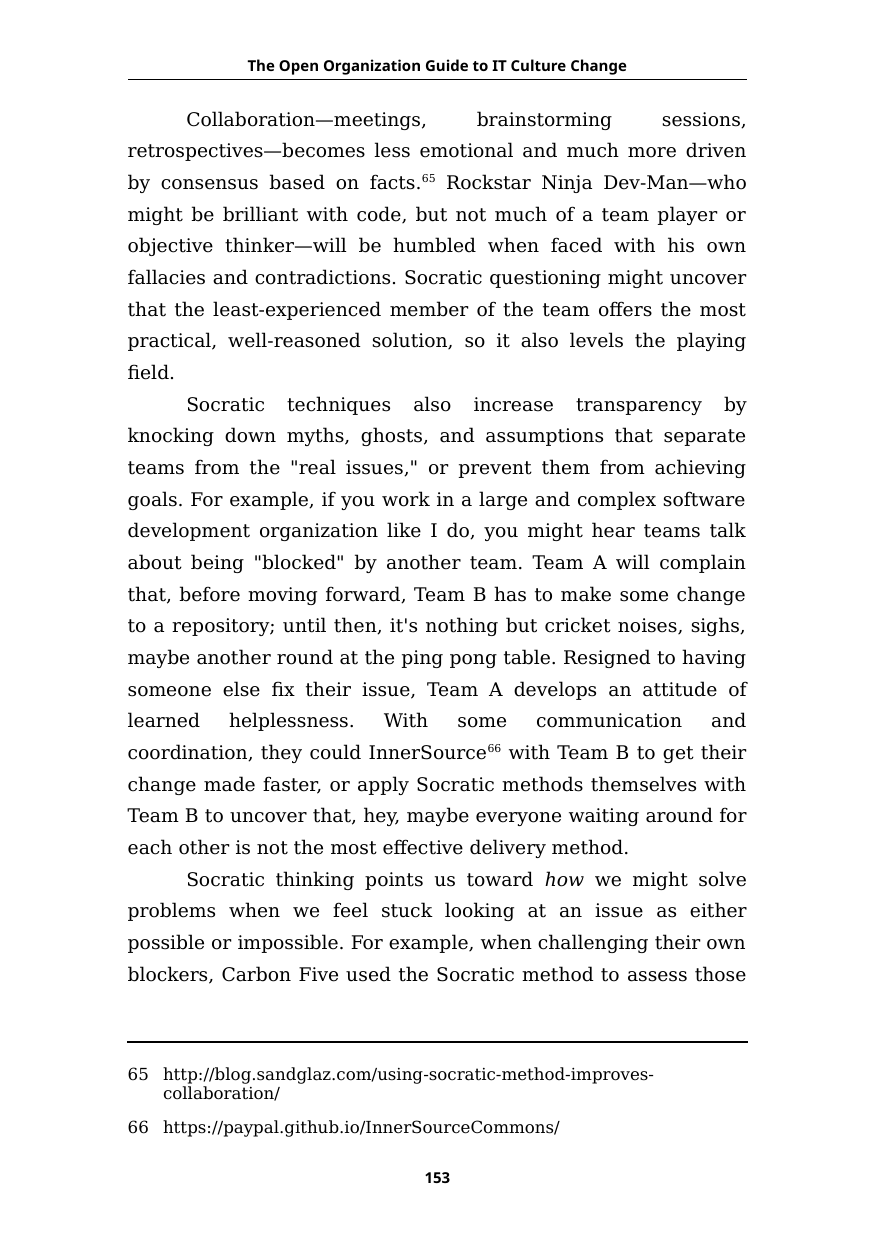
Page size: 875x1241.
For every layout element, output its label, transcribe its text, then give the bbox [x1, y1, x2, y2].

text Socratic techniques also increase transparency by knocking down myths, ghosts, and assumptions that separate teams from the "real issues," or prevent them from achieving goals. For example, if you work in a large and complex software development organization like I do, you might hear teams talk about being "blocked" by another team. Team A will complain that, before moving forward, Team B has to make some change to a repository; until then, it's nothing but cricket noises, sighs, maybe another round at the ping pong table. Resigned to having someone else fix their issue, Team A develops an attitude of learned helplessness. With some communication and coordination, they could InnerSource with Team B to get their change made faster, or apply Socratic methods themselves with Team B to uncover that, hey, maybe everyone waiting around for each other is not the most effective delivery method. [127, 394, 747, 859]
text http://blog.sandglaz.com/using-socratic-method-improves-collaboration/ [127, 1064, 747, 1103]
text Socratic thinking points us toward how we might solve problems when we feel stuck looking at an issue as either possible or impossible. For example, when challenging their own blockers, Carbon Five used the Socratic method to assess those [127, 869, 747, 986]
text https://paypal.github.io/InnerSourceCommons/ [127, 1118, 747, 1138]
text Collaboration—meetings, brainstorming sessions, retrospectives—becomes less emotional and much more driven by consensus based on facts. Rockstar Ninja Dev-Man—who might be brilliant with code, but not much of a team player or objective thinker—will be humbled when faced with his own fallacies and contradictions. Socratic questioning might uncover that the least-experienced member of the team offers the most practical, well-reasoned solution, so it also levels the playing field. [127, 109, 747, 384]
